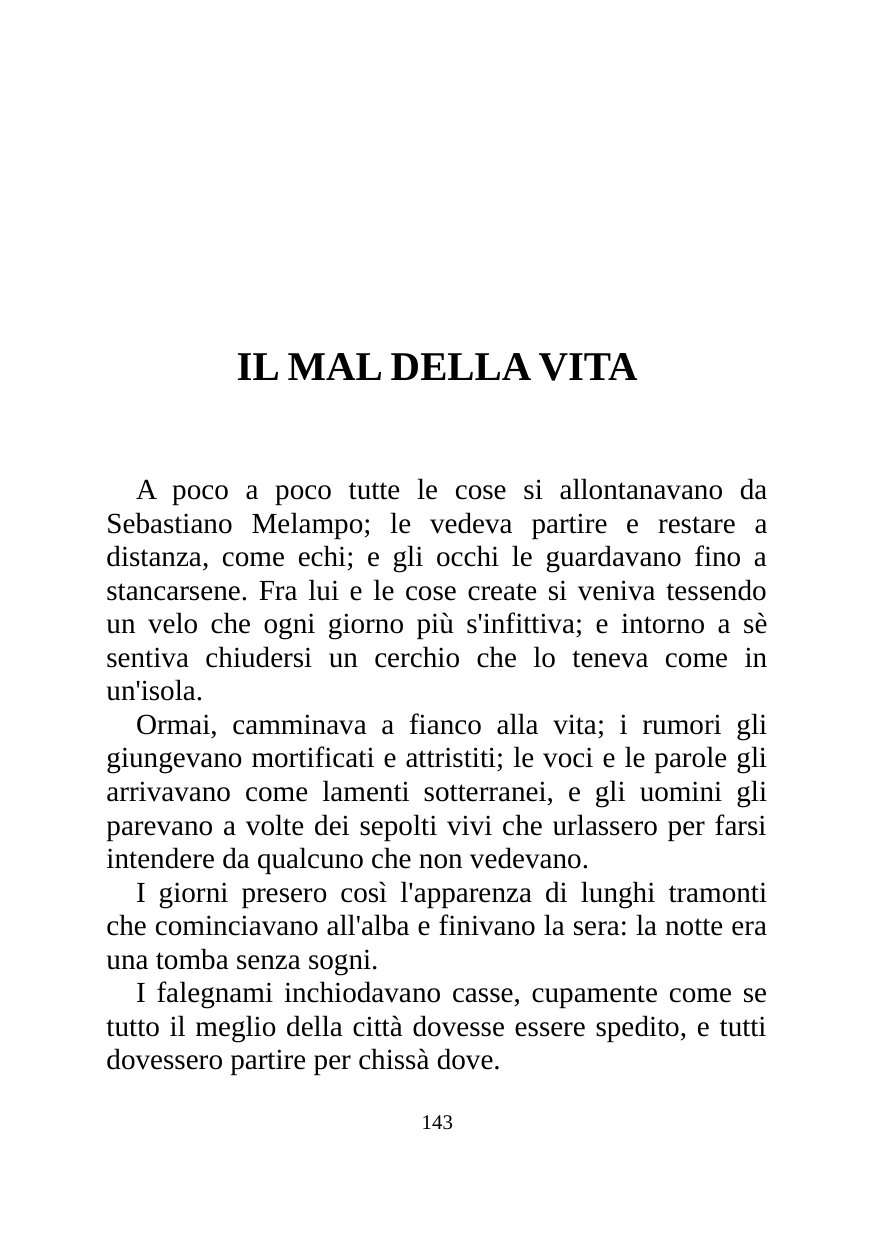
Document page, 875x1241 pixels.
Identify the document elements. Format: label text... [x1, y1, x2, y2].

text Ormai, camminava a fianco alla vita; i rumori gli giungevano mortificati e attristiti; le voci e le parole gli arrivavano come lamenti sotterranei, e gli uomini gli parevano a volte dei sepolti vivi che urlassero per farsi intendere da qualcuno che non vedevano. [106, 707, 768, 875]
subtitle IL MAL DELLA VITA [106, 342, 768, 389]
text A poco a poco tutte le cose si allontanavano da Sebastiano Melampo; le vedeva partire e restare a distanza, come echi; e gli occhi le guardavano fino a stancarsene. Fra lui e le cose create si veniva tessendo un velo che ogni giorno più s'infittiva; e intorno a sè sentiva chiudersi un cerchio che lo teneva come in un'isola. [106, 472, 768, 707]
text I falegnami inchiodavano casse, cupamente come se tutto il meglio della città dovesse essere spedito, e tutti dovessero partire per chissà dove. [106, 975, 768, 1076]
text I giorni presero così l'apparenza di lunghi tramonti che cominciavano all'alba e finivano la sera: la notte era una tomba senza sogni. [106, 875, 768, 975]
